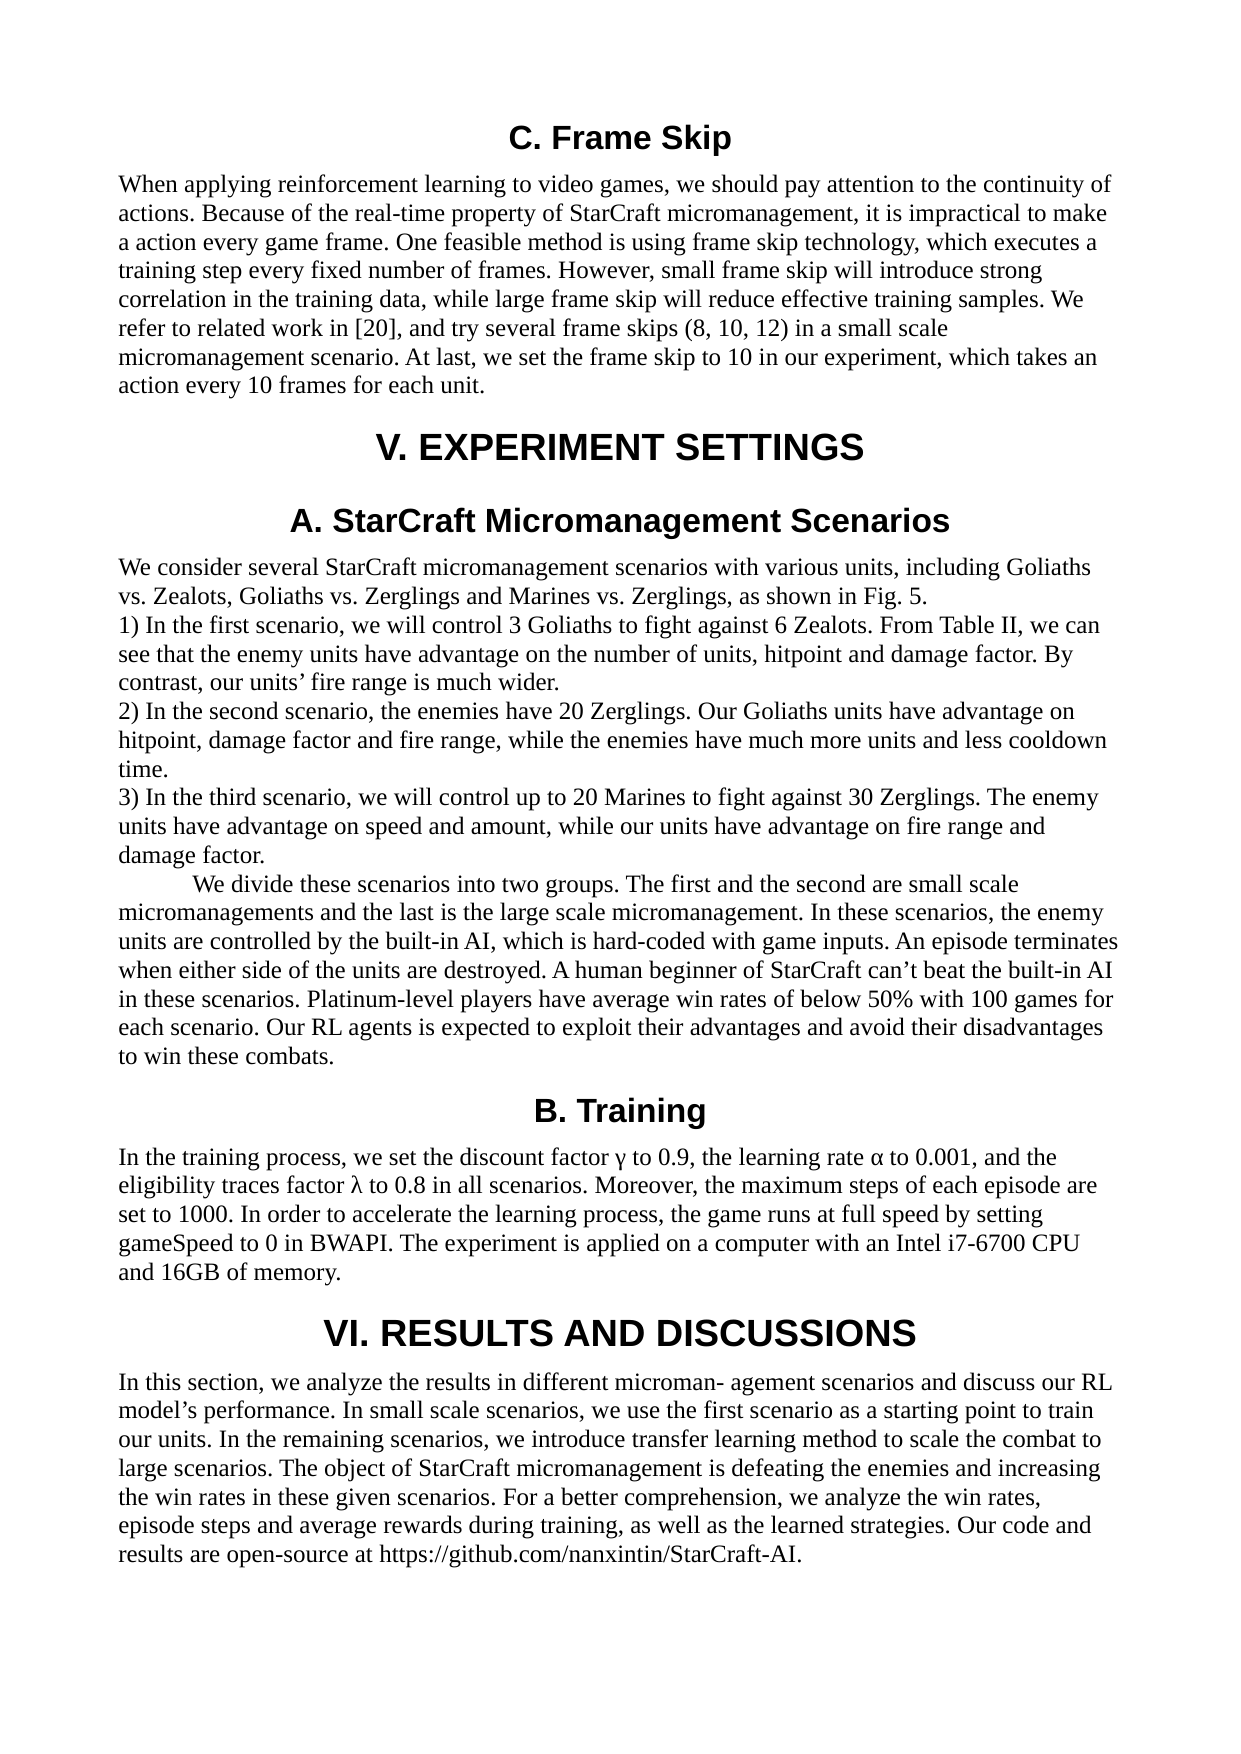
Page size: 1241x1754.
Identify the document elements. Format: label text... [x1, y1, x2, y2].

subtitle VI. RESULTS AND DISCUSSIONS [118, 1311, 1122, 1354]
subtitle B. Training [118, 1091, 1122, 1129]
text When applying reinforcement learning to video games, we should pay attention to the continuity of actions. Because of the real-time property of StarCraft micromanagement, it is impractical to make a action every game frame. One feasible method is using frame skip technology, which executes a training step every fixed number of frames. However, small frame skip will introduce strong correlation in the training data, while large frame skip will reduce effective training samples. We refer to related work in [20], and try several frame skips (8, 10, 12) in a small scale micromanagement scenario. At last, we set the frame skip to 10 in our experiment, which takes an action every 10 frames for each unit. [118, 169, 1122, 399]
text We divide these scenarios into two groups. The first and the second are small scale micromanagements and the last is the large scale micromanagement. In these scenarios, the enemy units are controlled by the built-in AI, which is hard-coded with game inputs. An episode terminates when either side of the units are destroyed. A human beginner of StarCraft can’t beat the built-in AI in these scenarios. Platinum-level players have average win rates of below 50% with 100 games for each scenario. Our RL agents is expected to exploit their advantages and avoid their disadvantages to win these combats. [118, 869, 1122, 1070]
text 2) In the second scenario, the enemies have 20 Zerglings. Our Goliaths units have advantage on hitpoint, damage factor and fire range, while the enemies have much more units and less cooldown time. [118, 696, 1122, 782]
subtitle A. StarCraft Micromanagement Scenarios [118, 501, 1122, 540]
text 1) In the first scenario, we will control 3 Goliaths to fight against 6 Zealots. From Table II, we can see that the enemy units have advantage on the number of units, hitpoint and damage factor. By contrast, our units’ fire range is much wider. [118, 610, 1122, 696]
text We consider several StarCraft micromanagement scenarios with various units, including Goliaths vs. Zealots, Goliaths vs. Zerglings and Marines vs. Zerglings, as shown in Fig. 5. [118, 552, 1122, 610]
subtitle C. Frame Skip [118, 118, 1122, 157]
text In the training process, we set the discount factor γ to 0.9, the learning rate α to 0.001, and the eligibility traces factor λ to 0.8 in all scenarios. Moreover, the maximum steps of each episode are set to 1000. In order to accelerate the learning process, the game runs at full speed by setting gameSpeed to 0 in BWAPI. The experiment is applied on a computer with an Intel i7-6700 CPU and 16GB of memory. [118, 1142, 1122, 1286]
text In this section, we analyze the results in different microman- agement scenarios and discuss our RL model’s performance. In small scale scenarios, we use the first scenario as a starting point to train our units. In the remaining scenarios, we introduce transfer learning method to scale the combat to large scenarios. The object of StarCraft micromanagement is defeating the enemies and increasing the win rates in these given scenarios. For a better comprehension, we analyze the win rates, episode steps and average rewards during training, as well as the learned strategies. Our code and results are open-source at https://github.com/nanxintin/StarCraft-AI. [118, 1367, 1122, 1568]
text 3) In the third scenario, we will control up to 20 Marines to fight against 30 Zerglings. The enemy units have advantage on speed and amount, while our units have advantage on fire range and damage factor. [118, 782, 1122, 869]
subtitle V. EXPERIMENT SETTINGS [118, 424, 1122, 468]
